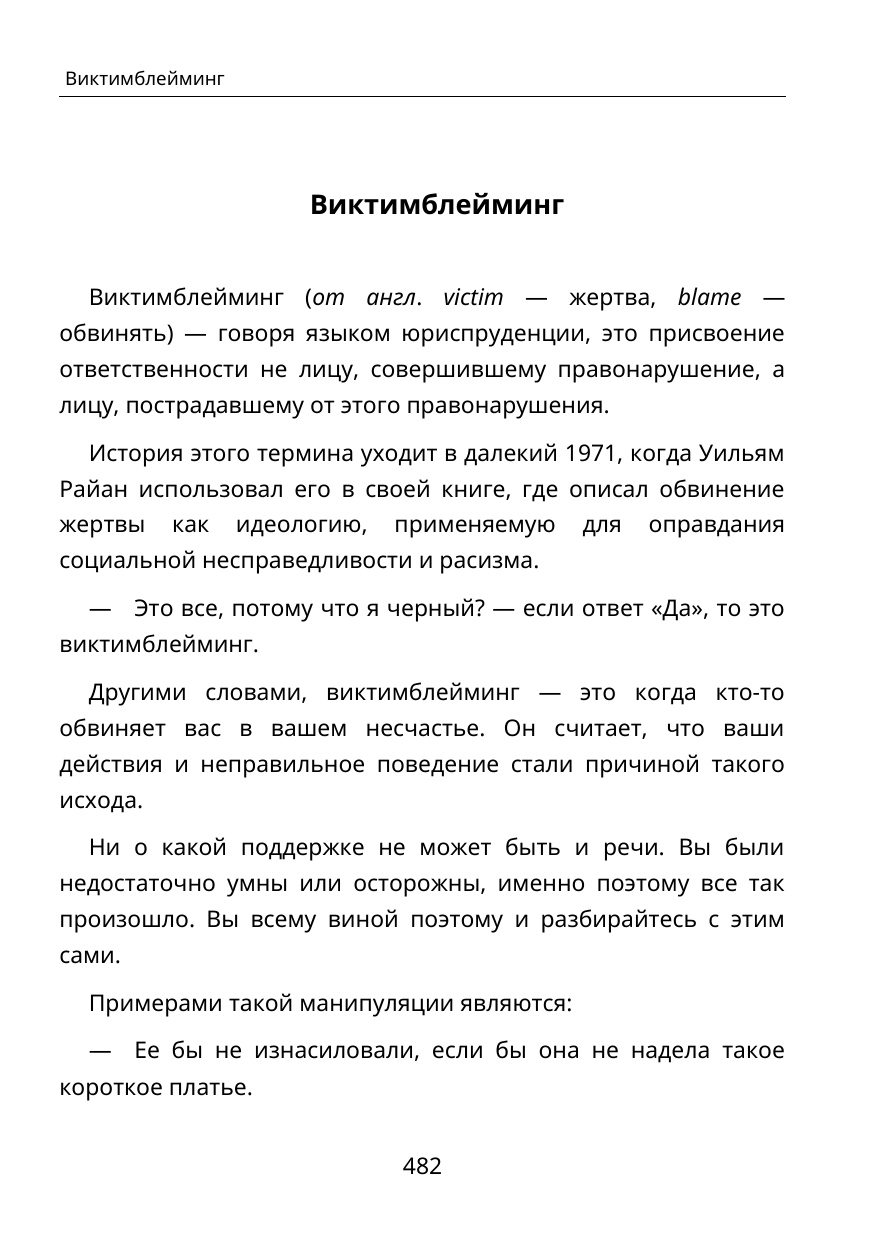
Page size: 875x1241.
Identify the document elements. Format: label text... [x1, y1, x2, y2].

list Это все, потому что я черный? — если ответ «Да», то это виктимблейминг. [59, 592, 786, 659]
text Ни о какой поддержке не может быть и речи. Вы были недостаточно умны или осторожны, именно поэтому все так произошло. Вы всему виной поэтому и разбирайтесь с этим сами. [59, 831, 786, 970]
subtitle Виктимблейминг [59, 185, 786, 222]
text История этого термина уходит в далекий 1971, когда Уильям Райан использовал его в своей книге, где описал обвинение жертвы как идеологию, применяемую для оправдания социальной несправедливости и расизма. [59, 437, 786, 576]
text Виктимблейминг (от англ. victim — жертва, blame — обвинять) — говоря языком юриспруденции, это присвоение ответственности не лицу, совершившему правонарушение, а лицу, пострадавшему от этого правонарушения. [59, 281, 786, 420]
list Ее бы не изнасиловали, если бы она не надела такое короткое платье. [59, 1034, 786, 1102]
text Примерами такой манипуляции являются: [59, 987, 786, 1018]
text Другими словами, виктимблейминг — это когда кто-то обвиняет вас в вашем несчастье. Он считает, что ваши действия и неправильное поведение стали причиной такого исхода. [59, 676, 786, 815]
